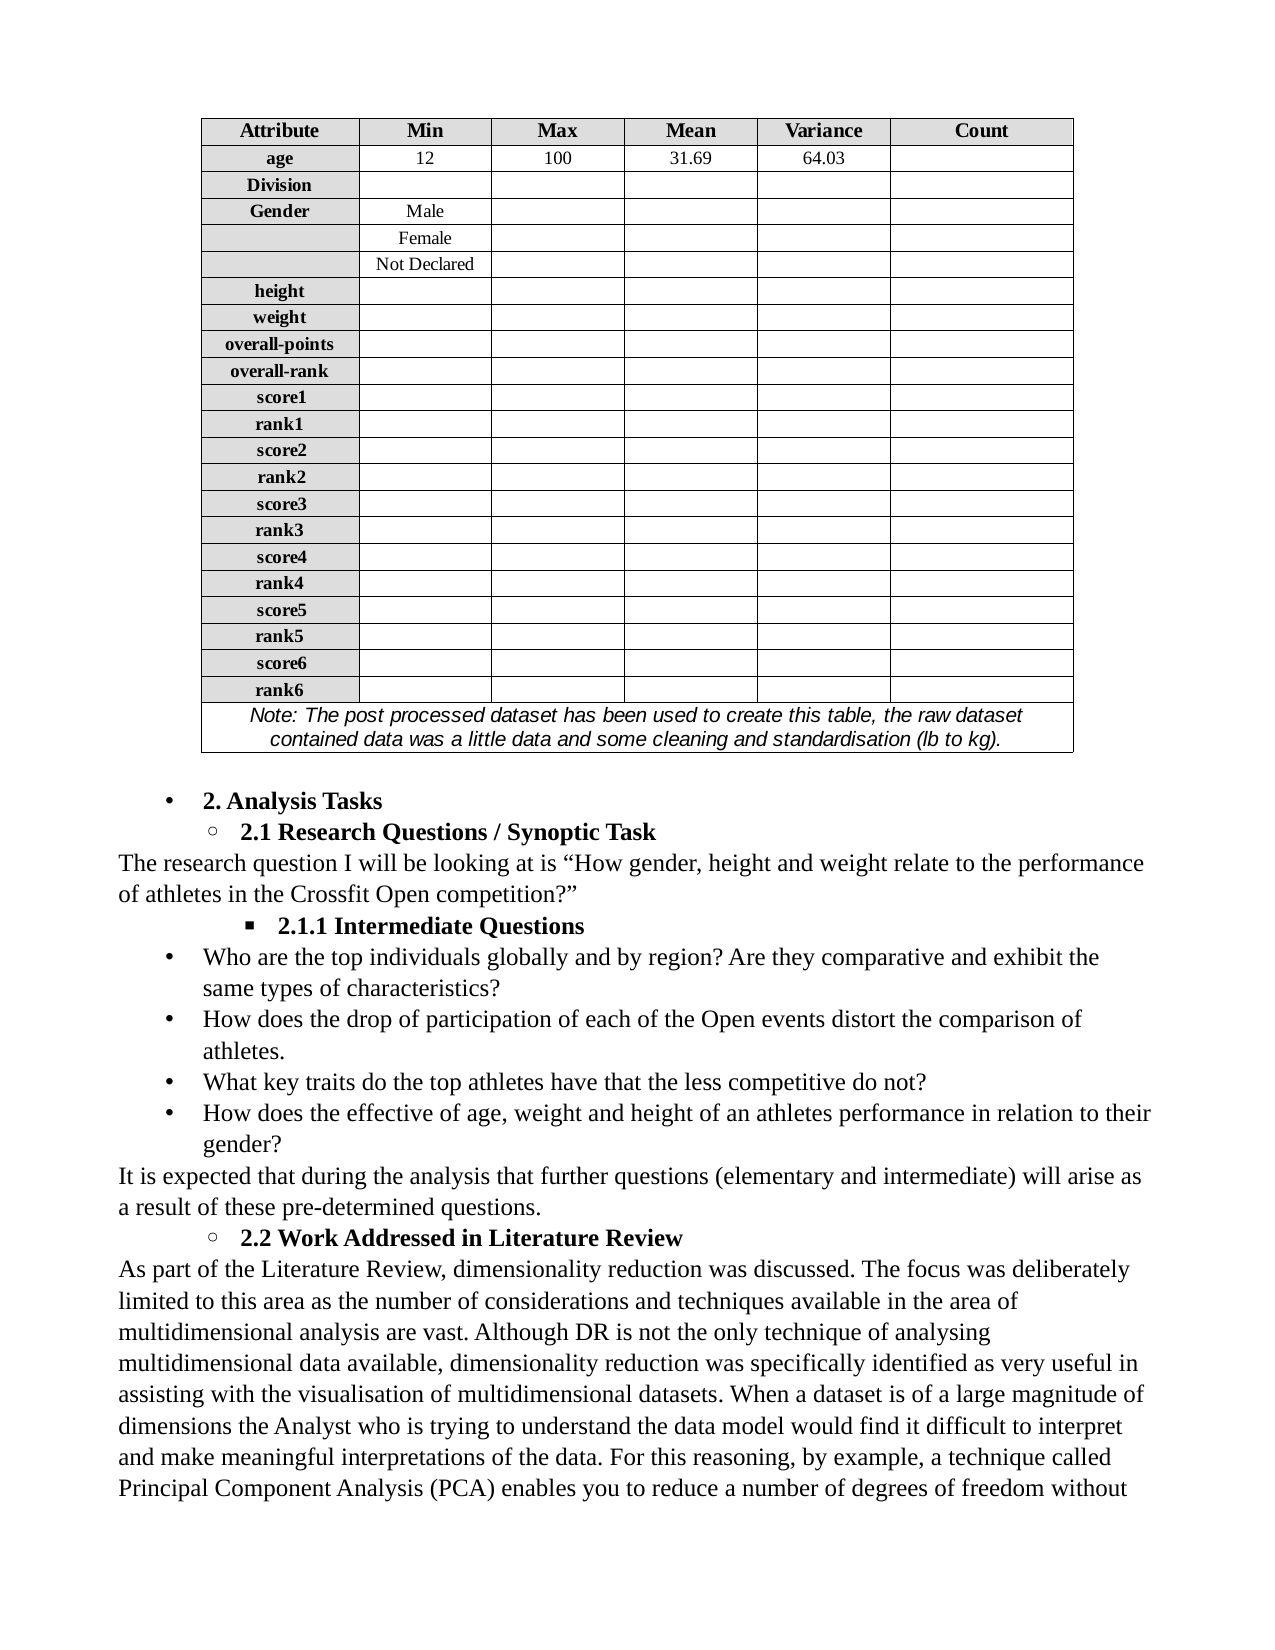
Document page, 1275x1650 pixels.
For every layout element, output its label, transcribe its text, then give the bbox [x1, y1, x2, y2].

list 2.1.1 Intermediate Questions [240, 908, 1157, 939]
list What key traits do the top athletes have that the less competitive do not? [165, 1064, 1157, 1096]
list How does the effective of age, weight and height of an athletes performance in relation to their gender? [165, 1096, 1157, 1158]
list 2.2 Work Addressed in Literature Review [203, 1221, 1157, 1252]
text As part of the Literature Review, dimensionality reduction was discussed. The focus was deliberately limited to this area as the number of considerations and techniques available in the area of multidimensional analysis are vast. Although DR is not the only technique of analysing multidimensional data available, dimensionality reduction was specifically identified as very useful in assisting with the visualisation of multidimensional datasets. When a dataset is of a large magnitude of dimensions the Analyst who is trying to understand the data model would find it difficult to interpret and make meaningful interpretations of the data. For this reasoning, by example, a technique called Principal Component Analysis (PCA) enables you to reduce a number of degrees of freedom without [118, 1252, 1157, 1502]
list Who are the top individuals globally and by region? Are they comparative and exhibit the same types of characteristics? [165, 939, 1157, 1002]
list 2. Analysis Tasks [165, 783, 1157, 814]
text It is expected that during the analysis that further questions (elementary and intermediate) will arise as a result of these pre-determined questions. [118, 1158, 1157, 1221]
text The research question I will be looking at is “How gender, height and weight relate to the performance of athletes in the Crossfit Open competition?” [118, 846, 1157, 908]
list How does the drop of participation of each of the Open events distort the comparison of athletes. [165, 1002, 1157, 1064]
list 2.1 Research Questions / Synoptic Task [203, 814, 1157, 846]
